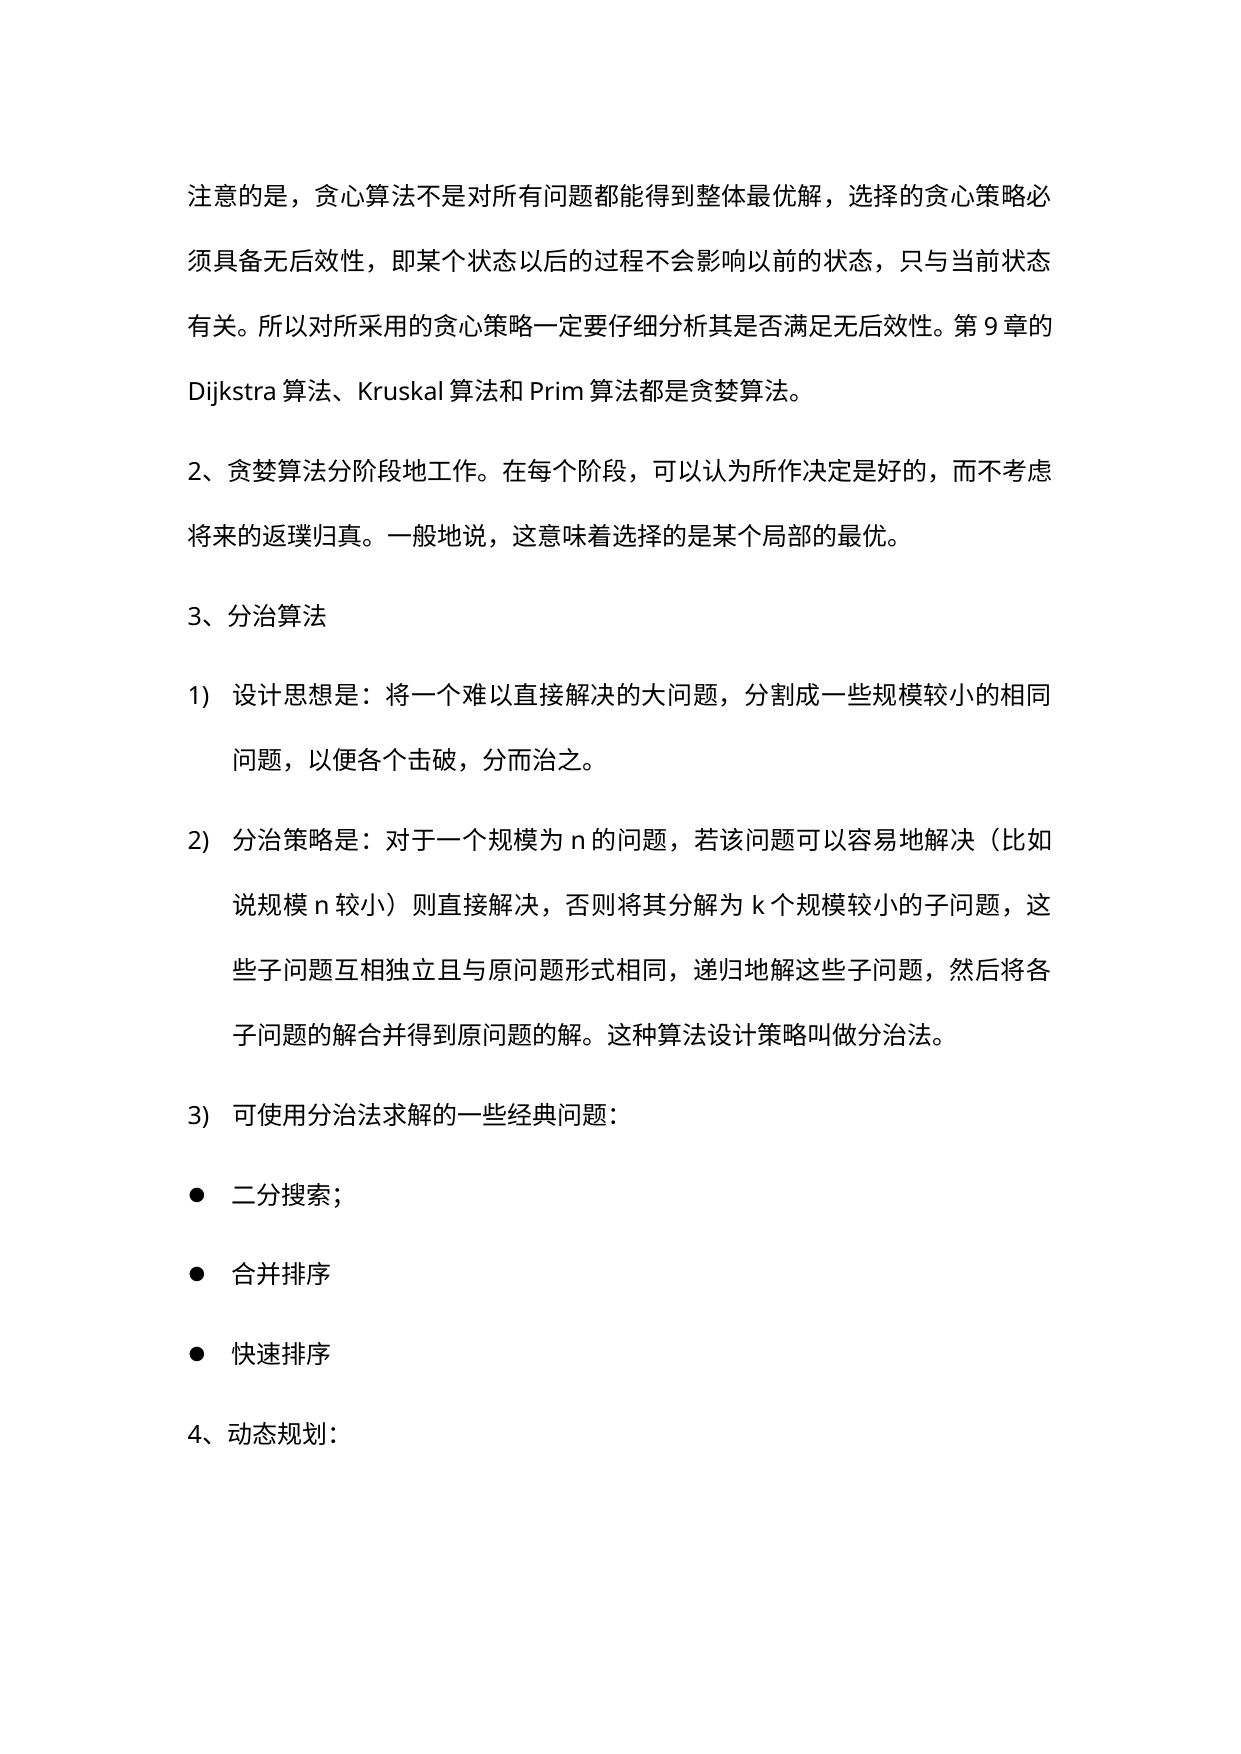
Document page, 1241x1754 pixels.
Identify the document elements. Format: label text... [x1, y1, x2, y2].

list 注意的是，贪心算法不是对所有问题都能得到整体最优解，选择的贪心策略必须具备无后效性，即某个状态以后的过程不会影响以前的状态，只与当前状态有关。所以对所采用的贪心策略一定要仔细分析其是否满足无后效性。第9章的Dijkstra算法、Kruskal算法和Prim算法都是贪婪算法。 [187, 162, 1053, 422]
list 设计思想是：将一个难以直接解决的大问题，分割成一些规模较小的相同问题，以便各个击破，分而治之。 [187, 661, 1053, 791]
list 贪婪算法分阶段地工作。在每个阶段，可以认为所作决定是好的，而不考虑将来的返璞归真。一般地说，这意味着选择的是某个局部的最优。 [187, 437, 1053, 567]
list 合并排序 [187, 1241, 1053, 1306]
list 动态规划： [187, 1400, 1053, 1465]
list 可使用分治法求解的一些经典问题： [187, 1081, 1053, 1146]
list 二分搜索； [187, 1161, 1053, 1226]
list 快速排序 [187, 1320, 1053, 1385]
list 分治策略是：对于一个规模为n的问题，若该问题可以容易地解决（比如说规模n较小）则直接解决，否则将其分解为k个规模较小的子问题，这些子问题互相独立且与原问题形式相同，递归地解这些子问题，然后将各子问题的解合并得到原问题的解。这种算法设计策略叫做分治法。 [187, 806, 1053, 1066]
list 分治算法 [187, 582, 1053, 647]
